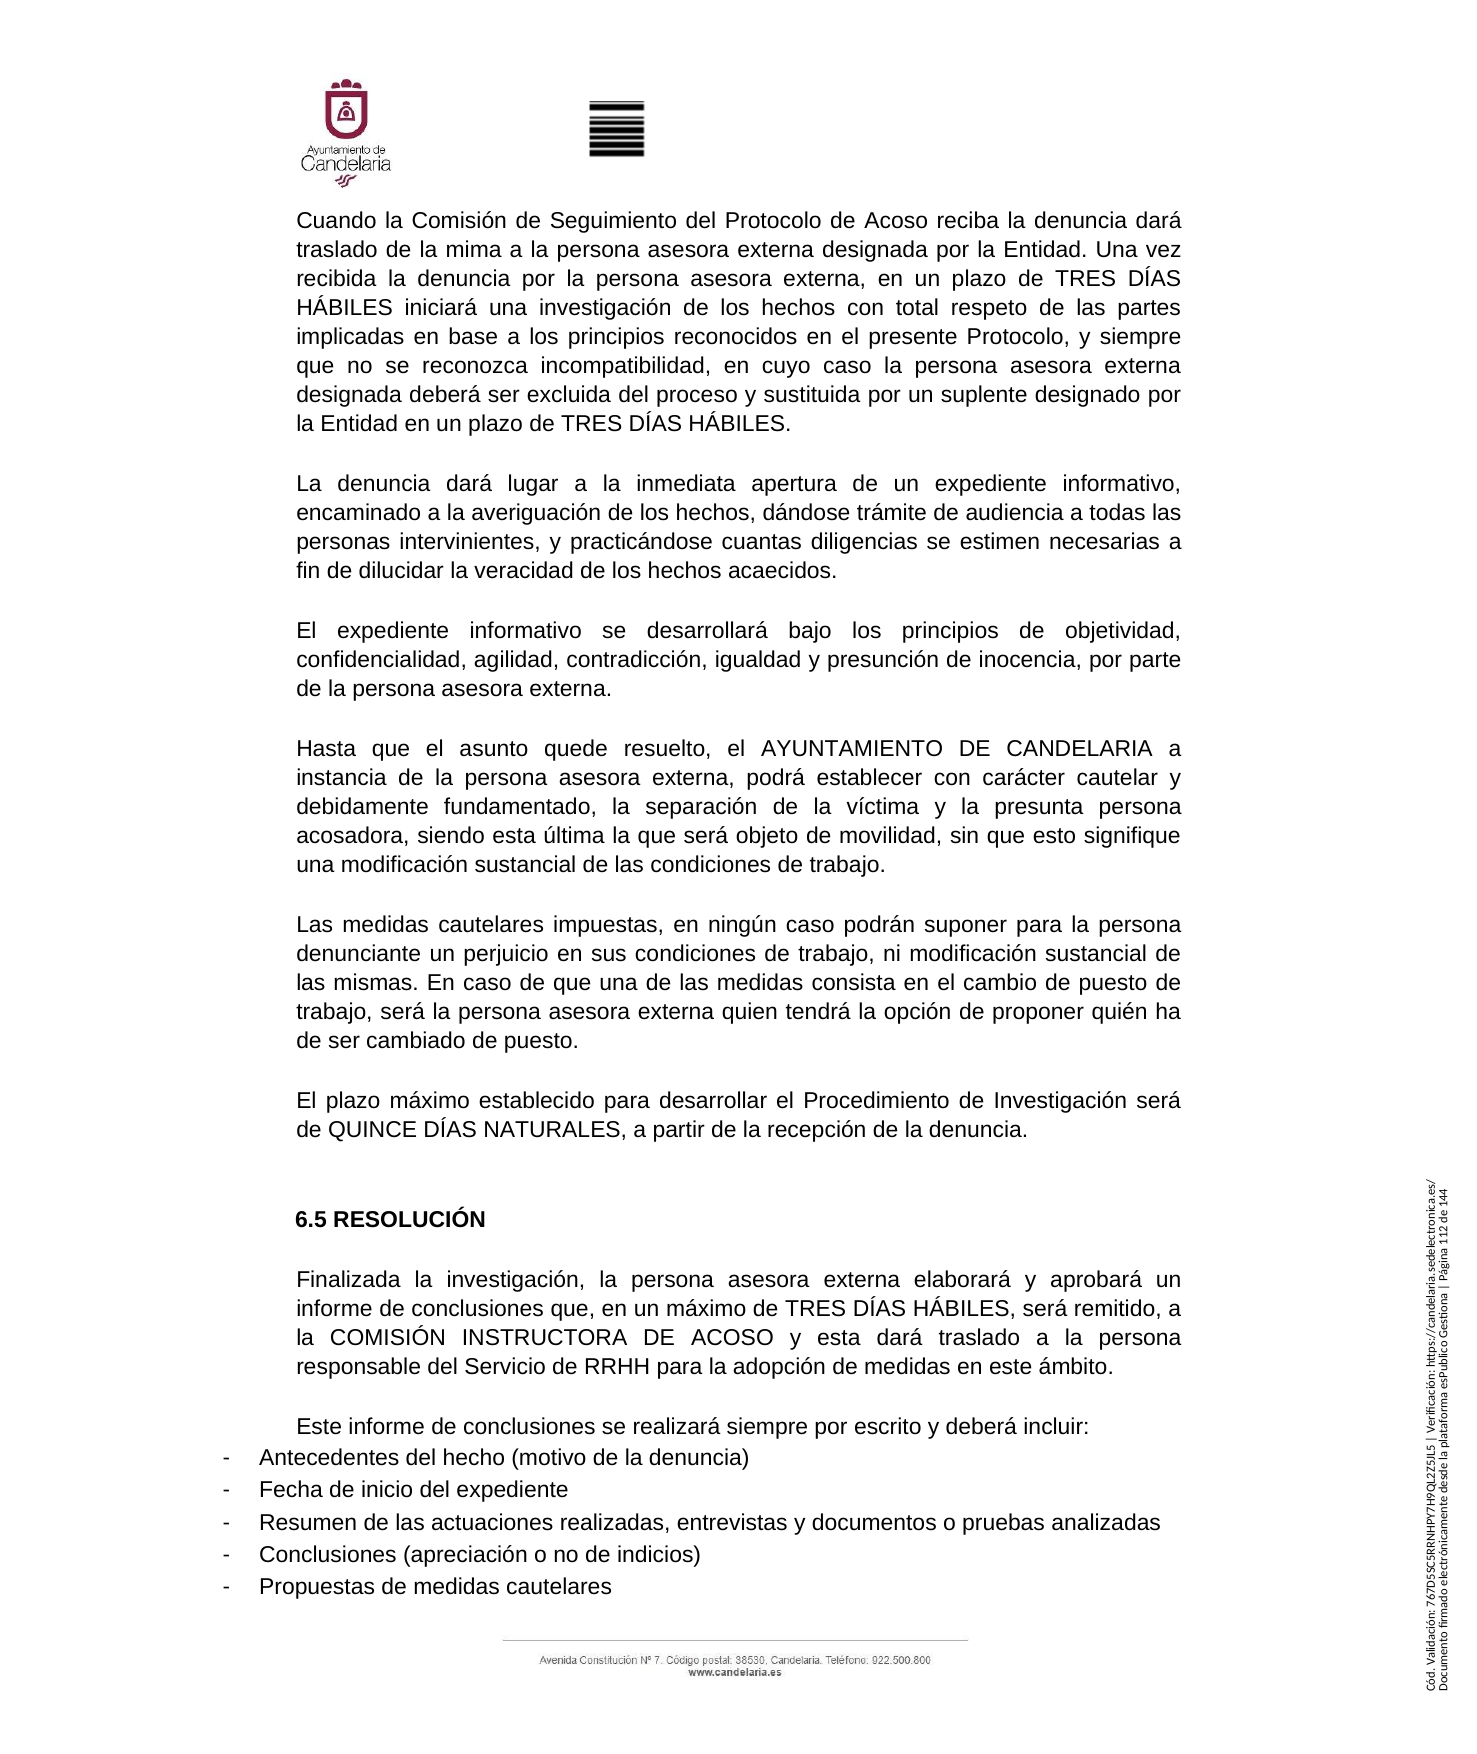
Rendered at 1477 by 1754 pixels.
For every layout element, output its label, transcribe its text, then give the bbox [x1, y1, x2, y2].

list Fecha de inicio del expediente [223, 1476, 1182, 1503]
text Cuando la Comisión de Seguimiento del Protocolo de Acoso reciba la denuncia dará traslado de la mima a la persona asesora externa designada por la Entidad. Una vez recibida la denuncia por la persona asesora externa, en un plazo de TRES DÍAS HÁBILES iniciará una investigación de los hechos con total respeto de las partes implicadas en base a los principios reconocidos en el presente Protocolo, y siempre que no se reconozca incompatibilidad, en cuyo caso la persona asesora externa designada deberá ser excluida del proceso y sustituida por un suplente designado por la Entidad en un plazo de TRES DÍAS HÁBILES. [296, 207, 1182, 436]
text Hasta que el asunto quede resuelto, el AYUNTAMIENTO DE CANDELARIA a instancia de la persona asesora externa, podrá establecer con carácter cautelar y debidamente fundamentado, la separación de la víctima y la presunta persona acosadora, siendo esta última la que será objeto de movilidad, sin que esto signifique una modificación sustancial de las condiciones de trabajo. [296, 735, 1182, 877]
list Resumen de las actuaciones realizadas, entrevistas y documentos o pruebas analizadas [223, 1508, 1182, 1536]
text Finalizada la investigación, la persona asesora externa elaborará y aprobará un informe de conclusiones que, en un máximo de TRES DÍAS HÁBILES, será remitido, a la COMISIÓN INSTRUCTORA DE ACOSO y esta dará traslado a la persona responsable del Servicio de RRHH para la adopción de medidas en este ámbito. [296, 1266, 1182, 1379]
text Las medidas cautelares impuestas, en ningún caso podrán suponer para la persona denunciante un perjuicio en sus condiciones de trabajo, ni modificación sustancial de las mismas. En caso de que una de las medidas consista en el cambio de puesto de trabajo, será la persona asesora externa quien tendrá la opción de proponer quién ha de ser cambiado de puesto. [296, 911, 1182, 1053]
text El expediente informativo se desarrollará bajo los principios de objetividad, confidencialidad, agilidad, contradicción, igualdad y presunción de inocencia, por parte de la persona asesora externa. [296, 617, 1182, 701]
subtitle 6.5 RESOLUCIÓN [295, 1206, 1182, 1232]
list Conclusiones (apreciación o no de indicios) [223, 1540, 1182, 1568]
list Propuestas de medidas cautelares [223, 1572, 1182, 1600]
text La denuncia dará lugar a la inmediata apertura de un expediente informativo, encaminado a la averiguación de los hechos, dándose trámite de audiencia a todas las personas intervinientes, y practicándose cuantas diligencias se estimen necesarias a fin de dilucidar la veracidad de los hechos acaecidos. [296, 470, 1182, 583]
text El plazo máximo establecido para desarrollar el Procedimiento de Investigación será de QUINCE DÍAS NATURALES, a partir de la recepción de la denuncia. [296, 1087, 1182, 1142]
list Antecedentes del hecho (motivo de la denuncia) [223, 1443, 1182, 1471]
text Este informe de conclusiones se realizará siempre por escrito y deberá incluir: [296, 1413, 1182, 1439]
